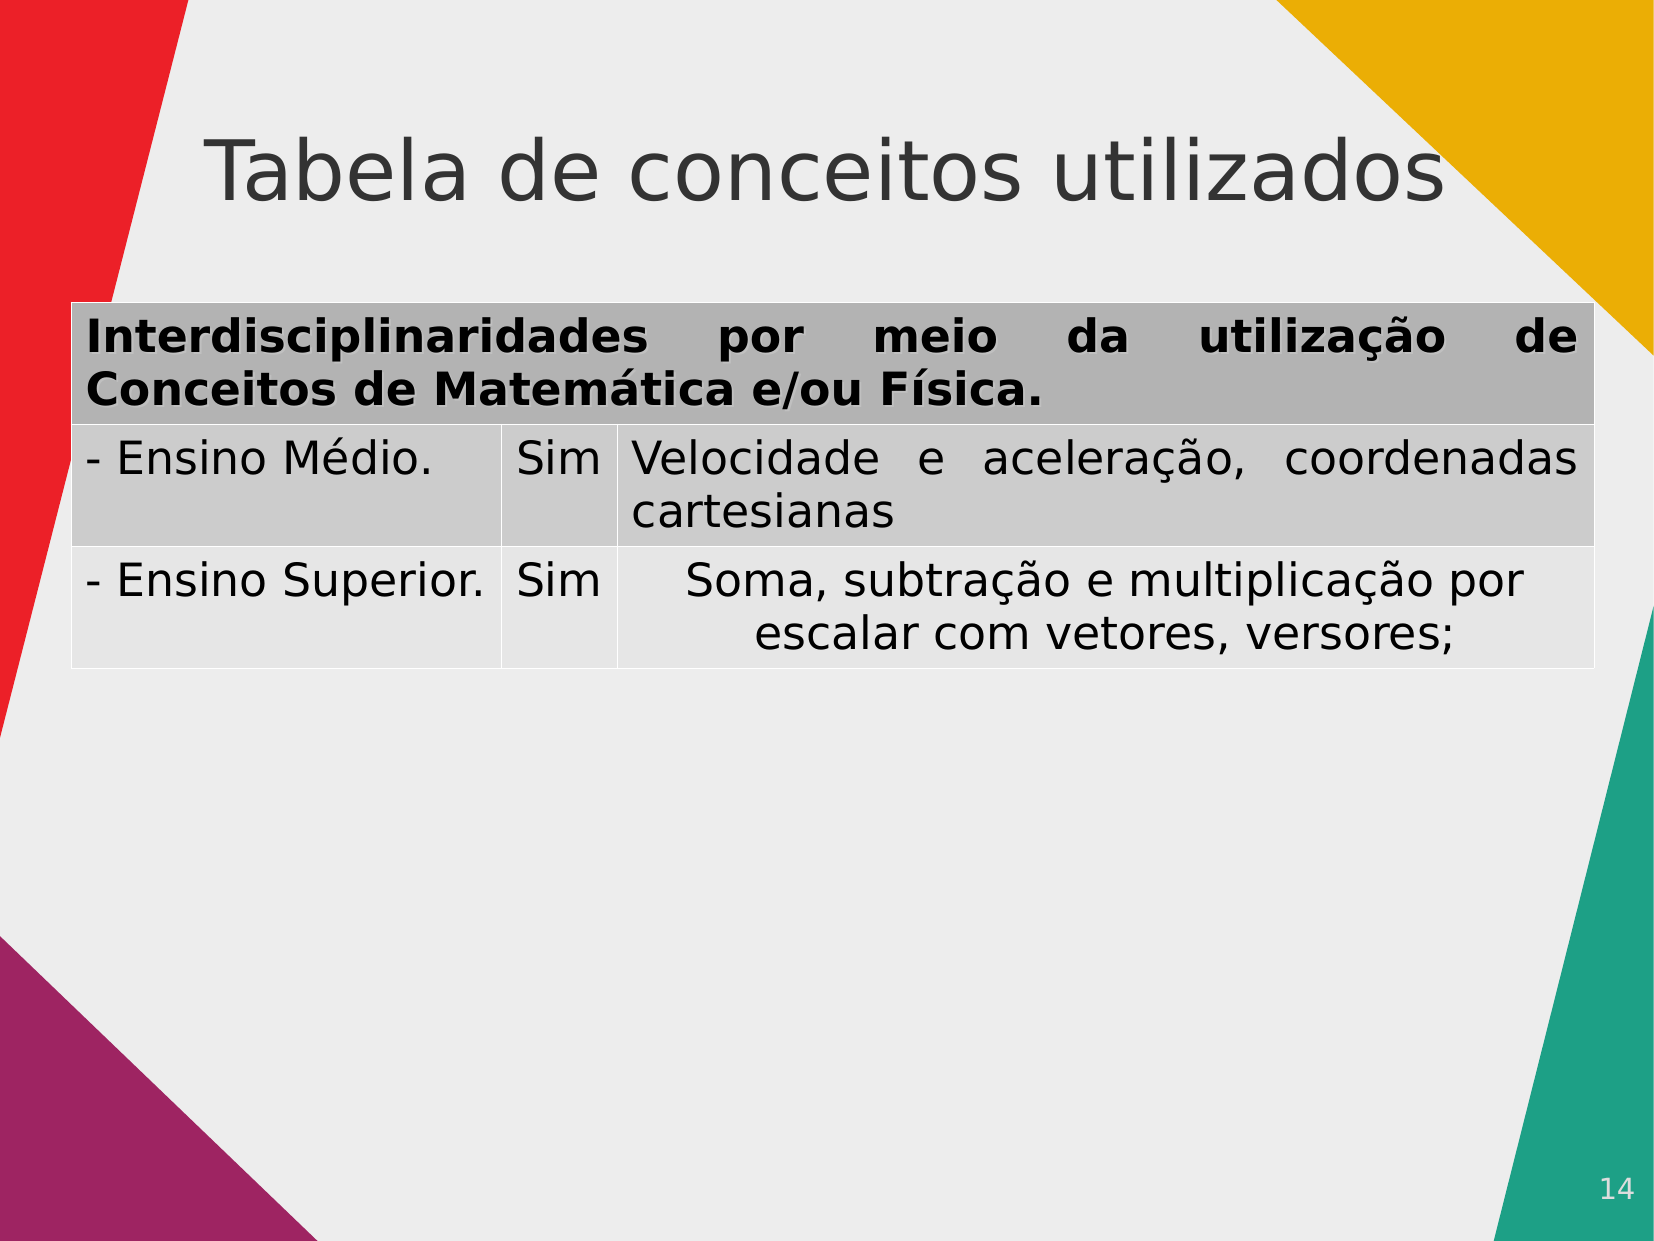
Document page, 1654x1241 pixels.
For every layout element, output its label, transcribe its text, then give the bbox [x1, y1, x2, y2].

table_cell Velocidade e aceleração, coordenadas cartesianas [618, 425, 1594, 546]
table_cell - Ensino Médio. [72, 425, 501, 546]
table_cell Sim [502, 547, 617, 668]
table_cell - Ensino Superior. [72, 547, 501, 668]
title Tabela de conceitos utilizados [114, 73, 1539, 271]
table_cell Sim [502, 425, 617, 546]
table_cell Soma, subtração e multiplicação por escalar com vetores, versores; [618, 547, 1594, 668]
table_header Interdisciplinaridades por meio da utilização de Conceitos de Matemática e/ou Física. [72, 303, 1594, 424]
